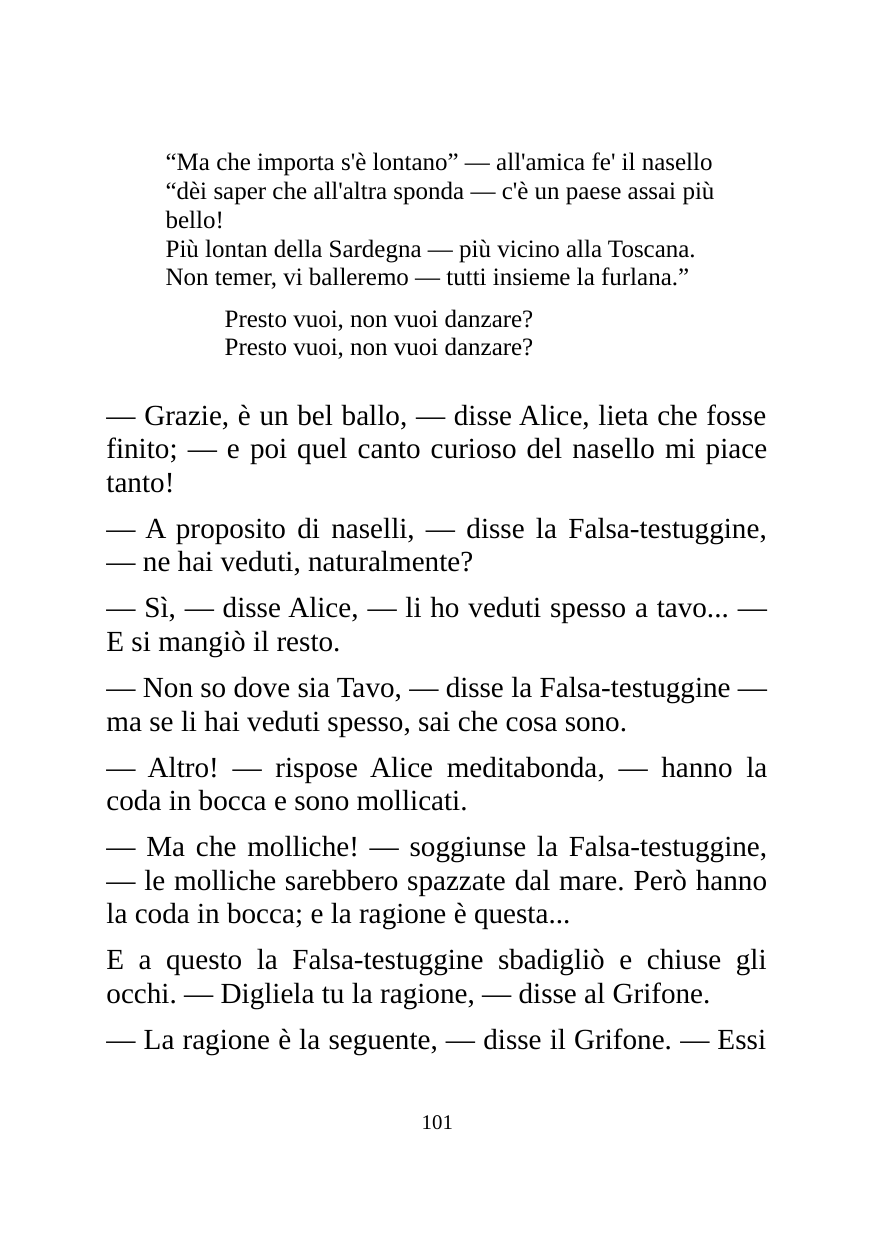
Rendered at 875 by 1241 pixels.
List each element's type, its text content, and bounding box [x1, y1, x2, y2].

text — Grazie, è un bel ballo, — disse Alice, lieta che fosse finito; — e poi quel canto curioso del nasello mi piace tanto! [106, 398, 768, 498]
text — Non so dove sia Tavo, — disse la Falsa-testuggine — ma se li hai veduti spesso, sai che cosa sono. [106, 670, 768, 737]
text Presto vuoi, non vuoi danzare? Presto vuoi, non vuoi danzare? [224, 304, 768, 361]
text — Sì, — disse Alice, — li ho veduti spesso a tavo... — E si mangiò il resto. [106, 591, 768, 658]
text — Ma che molliche! — soggiunse la Falsa-testuggine, — le molliche sarebbero spazzate dal mare. Però hanno la coda in bocca; e la ragione è questa... [106, 829, 768, 930]
text — La ragione è la seguente, — disse il Grifone. — Essi [106, 1022, 768, 1056]
text E a questo la Falsa-testuggine sbadigliò e chiuse gli occhi. — Digliela tu la ragione, — disse al Grifone. [106, 942, 768, 1009]
text — Altro! — rispose Alice meditabonda, — hanno la coda in bocca e sono mollicati. [106, 750, 768, 817]
text “Ma che importa s'è lontano” — all'amica fe' il nasello “dèi saper che all'altra sponda — c'è un paese assai più bello! Più lontan della Sardegna — più vicino alla Toscana. Non temer, vi balleremo — tutti insieme la furlana.” [165, 147, 768, 291]
text — A proposito di naselli, — disse la Falsa-testuggine, — ne hai veduti, naturalmente? [106, 511, 768, 578]
